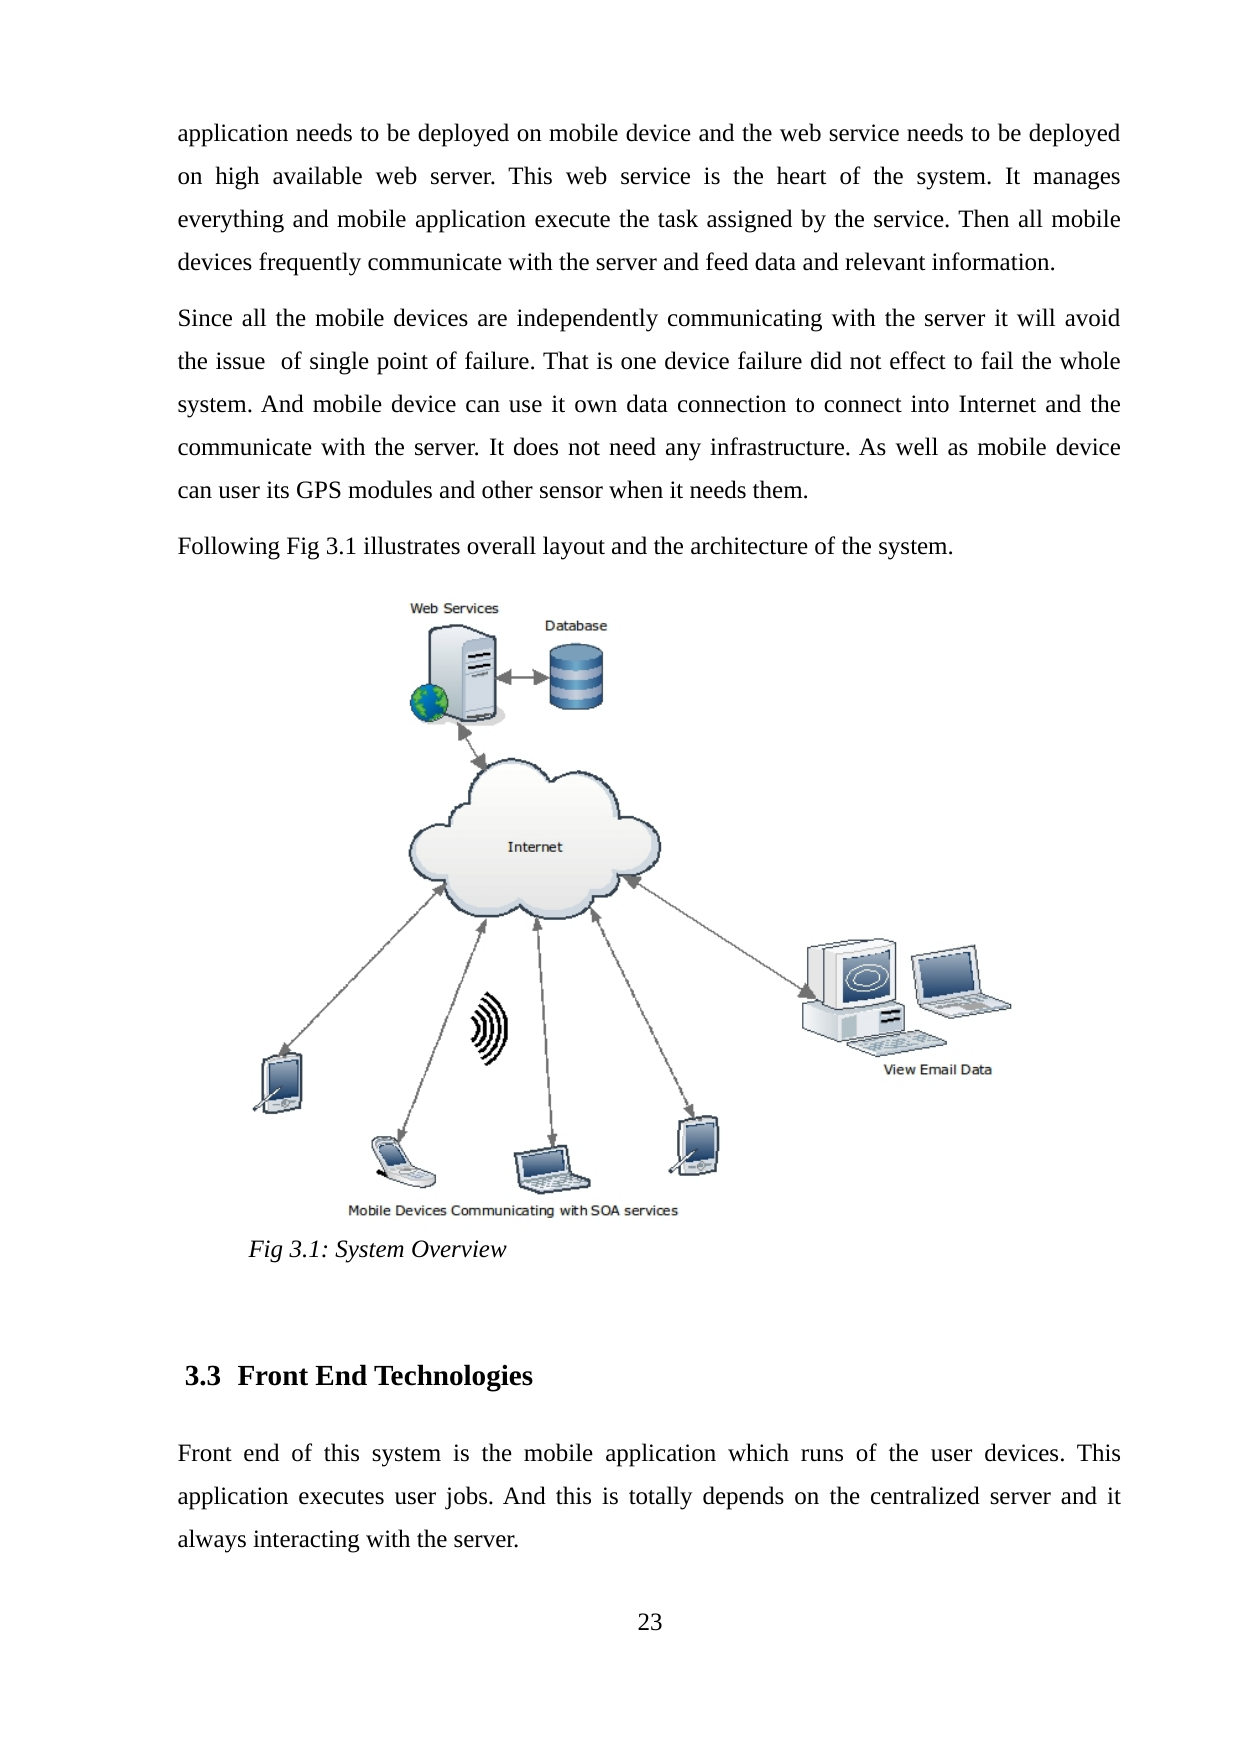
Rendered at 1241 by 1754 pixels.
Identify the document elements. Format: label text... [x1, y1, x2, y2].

text Following Fig 3.1 illustrates overall layout and the architecture of the system. [177, 531, 1122, 560]
text Since all the mobile devices are independently communicating with the server it will avoid the issue of single point of failure. That is one device failure did not effect to fail the whole system. And mobile device can use it own data connection to connect into Internet and the communicate with the server. It does not need any infrastructure. As well as mobile device can user its GPS modules and other sensor when it needs them. [177, 303, 1122, 504]
text Fig 3.1: System Overview [248, 1234, 1020, 1263]
subtitle Front End Technologies [177, 1358, 1122, 1391]
text Front end of this system is the mobile application which runs of the user devices. This application executes user jobs. And this is totally depends on the centralized server and it always interacting with the server. [177, 1438, 1122, 1553]
text application needs to be deployed on mobile device and the web service needs to be deployed on high available web server. This web service is the heart of the system. It manages everything and mobile application execute the task assigned by the service. Then all mobile devices frequently communicate with the server and feed data and relevant information. [177, 118, 1122, 276]
picture [248, 596, 1020, 1234]
